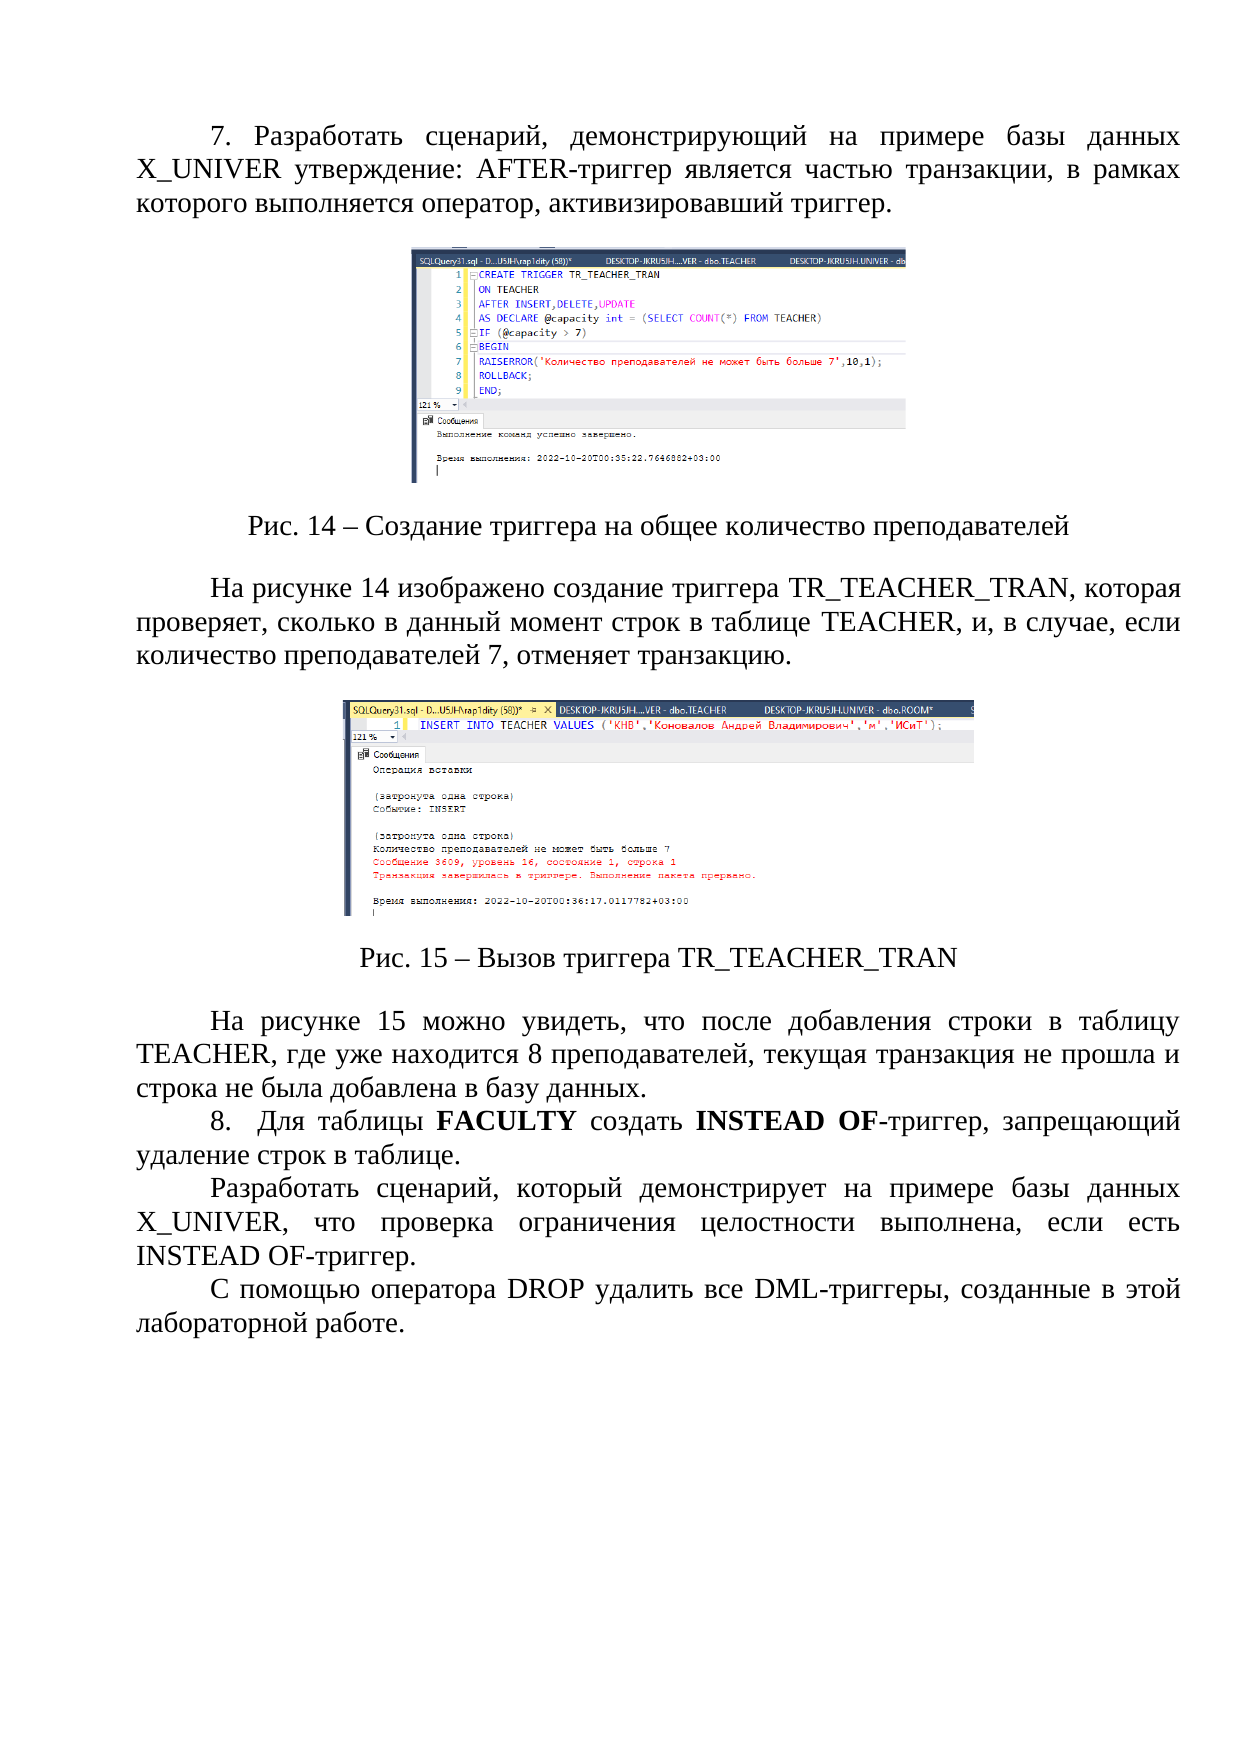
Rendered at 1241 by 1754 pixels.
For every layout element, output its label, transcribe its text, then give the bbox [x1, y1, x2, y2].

text Рис. 14 – Создание триггера на общее количество преподавателей [136, 508, 1181, 541]
picture [342, 700, 974, 916]
text 7. Разработать сценарий, демонстрирующий на примере базы данных X_UNIVER утверждение: AFTER-триггер является частью транзакции, в рамках которого выполняется оператор, активизировавший триггер. [136, 118, 1181, 219]
text На рисунке 14 изображено создание триггера TR_TEACHER_TRAN, которая проверяет, сколько в данный момент строк в таблице TEACHER, и, в случае, если количество преподавателей 7, отменяет транзакцию. [136, 570, 1181, 671]
text С помощью оператора DROP удалить все DML-триггеры, созданные в этой лабораторной работе. [136, 1271, 1181, 1338]
text 8. Для таблицы FACULTY создать INSTEAD OF-триггер, запрещающий удаление строк в таблице. [136, 1103, 1181, 1171]
text Разработать сценарий, который демонстрирует на примере базы данных X_UNIVER, что проверка ограничения целостности выполнена, если есть INSTEAD OF-триггер. [136, 1171, 1181, 1271]
text Рис. 15 – Вызов триггера TR_TEACHER_TRAN [136, 940, 1181, 974]
picture [411, 247, 906, 483]
text На рисунке 15 можно увидеть, что после добавления строки в таблицу TEACHER, где уже находится 8 преподавателей, текущая транзакция не прошла и строка не была добавлена в базу данных. [136, 1003, 1181, 1103]
